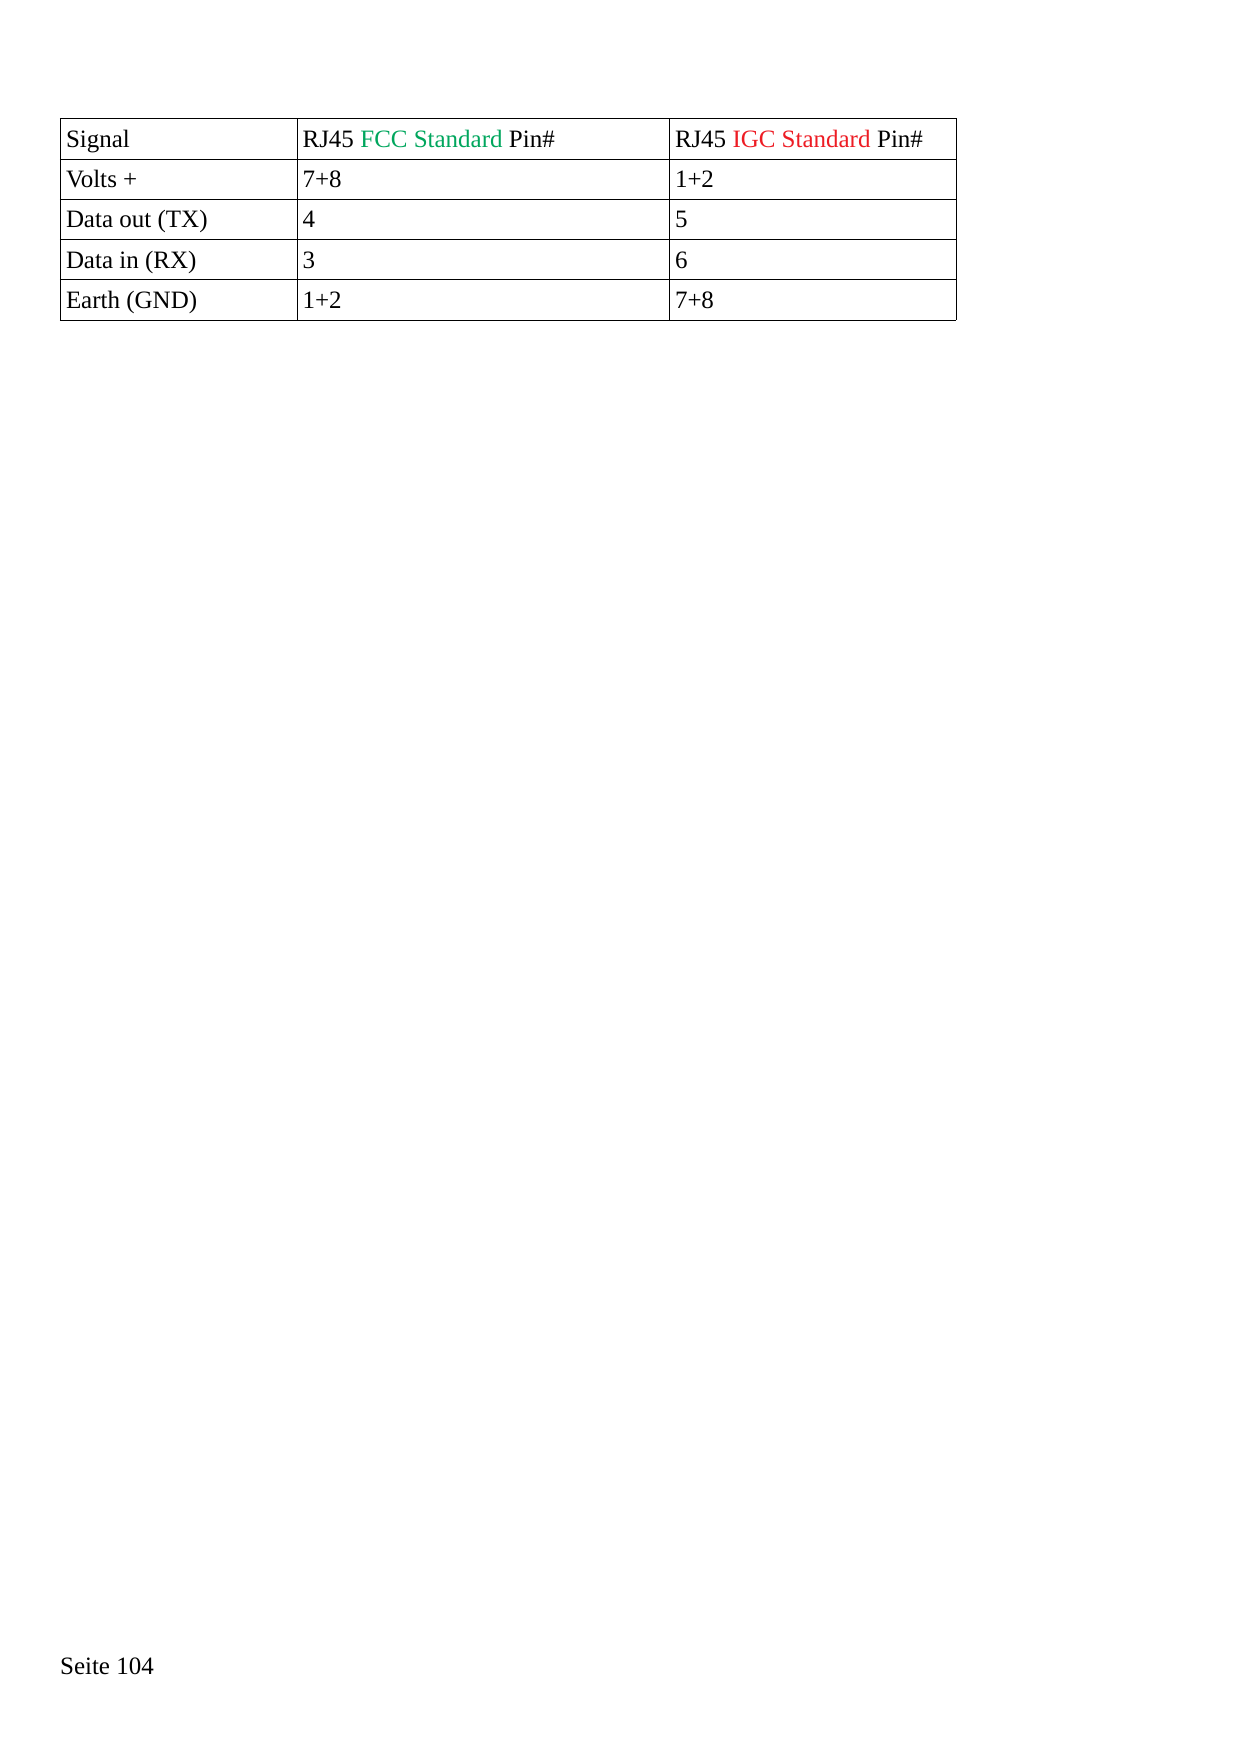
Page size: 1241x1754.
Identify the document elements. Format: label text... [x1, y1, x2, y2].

table_cell Volts + [61, 160, 297, 199]
table_cell 1+2 [670, 160, 956, 199]
table_cell Data out (TX) [61, 200, 297, 239]
table_cell 4 [298, 200, 669, 239]
table_cell 5 [670, 200, 956, 239]
table_cell Data in (RX) [61, 240, 297, 279]
table_cell 7+8 [670, 280, 956, 320]
table_header RJ45 FCC Standard Pin# [298, 119, 669, 158]
table_cell 1+2 [298, 280, 669, 320]
table_cell 7+8 [298, 160, 669, 199]
table_header Signal [61, 119, 297, 158]
table_header RJ45 IGC Standard Pin# [670, 119, 956, 158]
table_cell 3 [298, 240, 669, 279]
table_cell 6 [670, 240, 956, 279]
table_cell Earth (GND) [61, 280, 297, 320]
